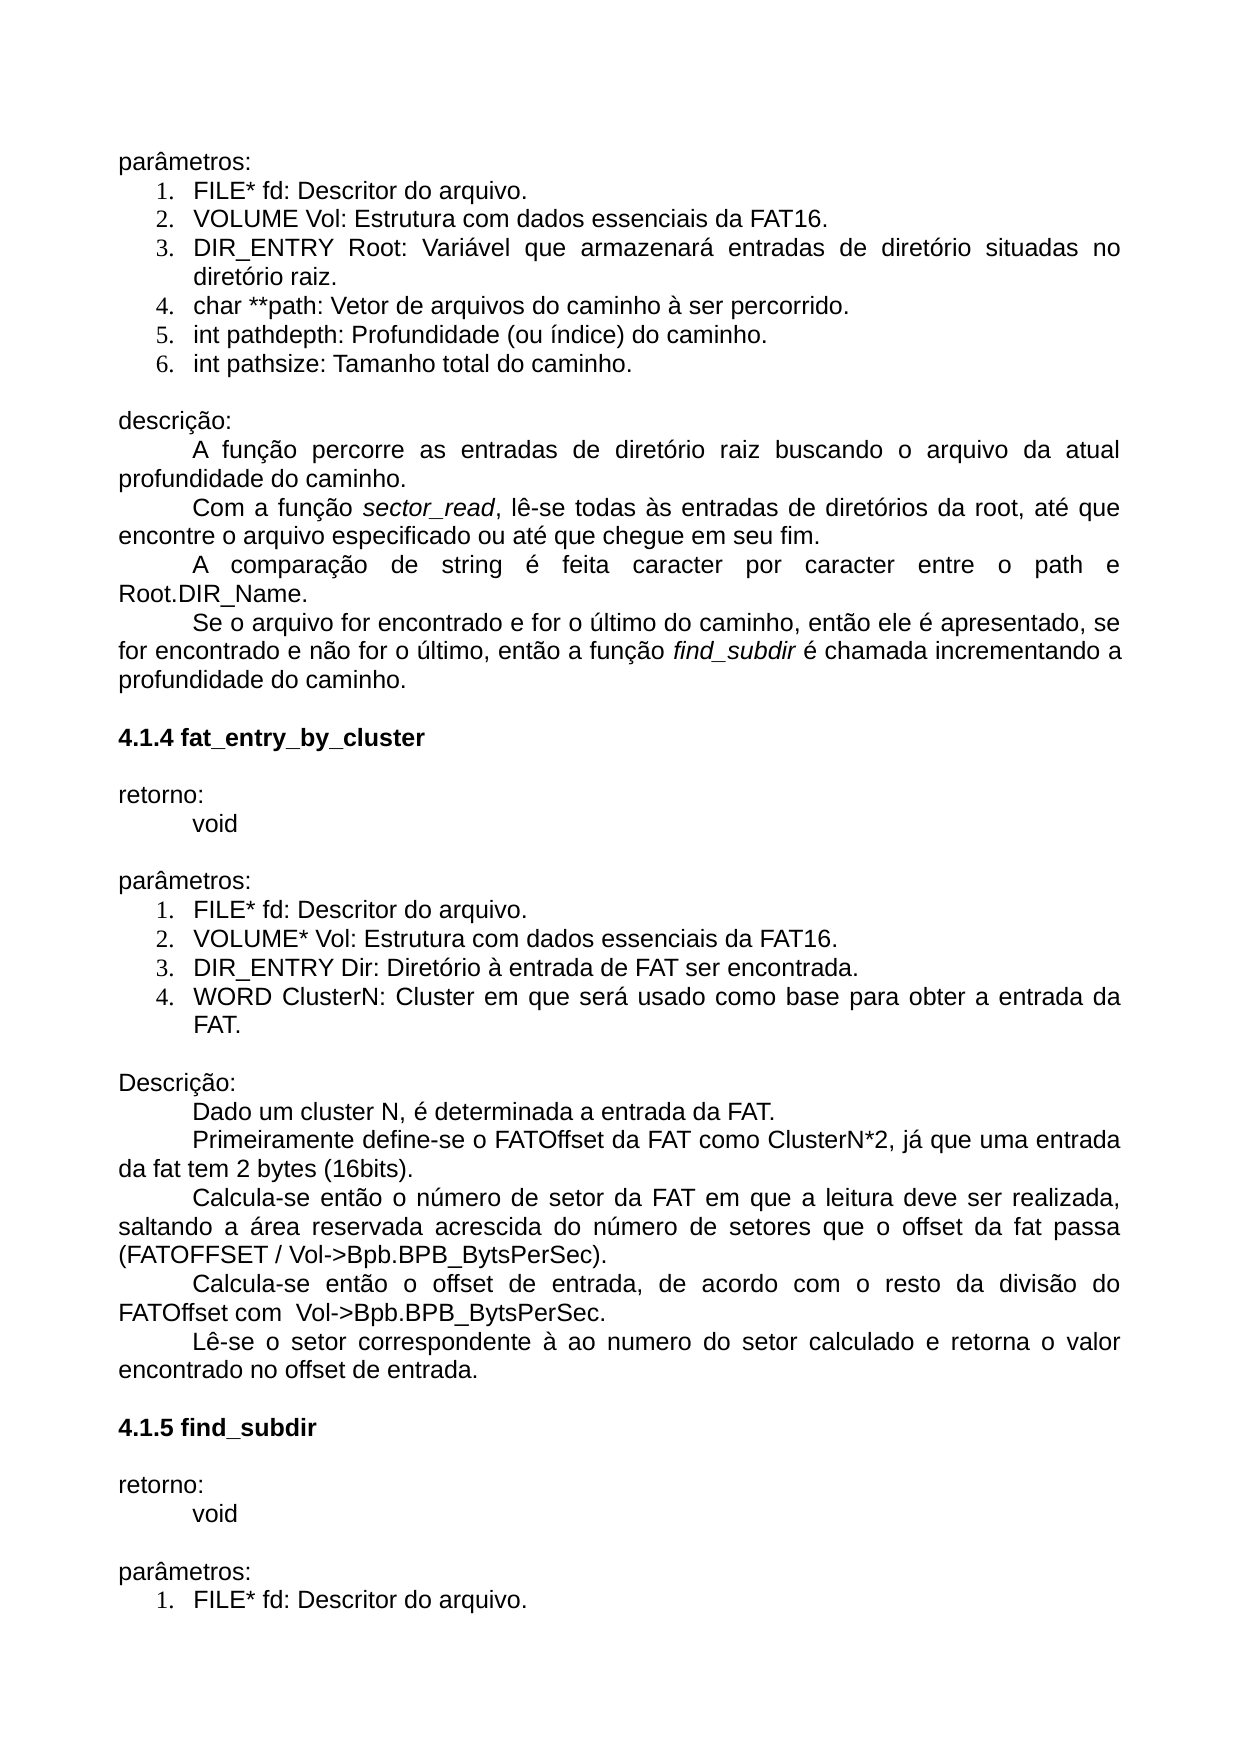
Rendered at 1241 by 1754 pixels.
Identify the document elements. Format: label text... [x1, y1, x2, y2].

text descrição: [118, 406, 1122, 435]
text parâmetros: [118, 147, 1122, 176]
text A função percorre as entradas de diretório raiz buscando o arquivo da atual profundidade do caminho. [118, 435, 1122, 492]
text Primeiramente define-se o FATOffset da FAT como ClusterN*2, já que uma entrada da fat tem 2 bytes (16bits). [118, 1125, 1122, 1183]
list DIR_ENTRY Dir: Diretório à entrada de FAT ser encontrada. [156, 953, 1122, 982]
text Calcula-se então o offset de entrada, de acordo com o resto da divisão do FATOffset com Vol->Bpb.BPB_BytsPerSec. [118, 1269, 1122, 1327]
text void [118, 809, 1122, 837]
list WORD ClusterN: Cluster em que será usado como base para obter a entrada da FAT. [156, 982, 1122, 1039]
text Dado um cluster N, é determinada a entrada da FAT. [118, 1097, 1122, 1125]
list VOLUME* Vol: Estrutura com dados essenciais da FAT16. [156, 924, 1122, 953]
text parâmetros: [118, 1557, 1122, 1585]
text retorno: [118, 780, 1122, 809]
text Calcula-se então o número de setor da FAT em que a leitura deve ser realizada, saltando a área reservada acrescida do número de setores que o offset da fat passa (FATOFFSET / Vol->Bpb.BPB_BytsPerSec). [118, 1183, 1122, 1269]
list FILE* fd: Descritor do arquivo. [156, 176, 1122, 204]
text parâmetros: [118, 866, 1122, 895]
list char **path: Vetor de arquivos do caminho à ser percorrido. [156, 291, 1122, 320]
text Lê-se o setor correspondente à ao numero do setor calculado e retorna o valor encontrado no offset de entrada. [118, 1327, 1122, 1384]
list FILE* fd: Descritor do arquivo. [156, 895, 1122, 924]
text Com a função sector_read, lê-se todas às entradas de diretórios da root, até que encontre o arquivo especificado ou até que chegue em seu fim. [118, 492, 1122, 550]
text 4.1.5 find_subdir [118, 1413, 1122, 1442]
text Descrição: [118, 1068, 1122, 1097]
text 4.1.4 fat_entry_by_cluster [118, 722, 1122, 751]
text void [118, 1499, 1122, 1528]
list DIR_ENTRY Root: Variável que armazenará entradas de diretório situadas no diretório raiz. [156, 233, 1122, 291]
text A comparação de string é feita caracter por caracter entre o path e Root.DIR_Name. [118, 550, 1122, 607]
text Se o arquivo for encontrado e for o último do caminho, então ele é apresentado, se for encontrado e não for o último, então a função find_subdir é chamada incrementando a profundidade do caminho. [118, 607, 1122, 694]
list int pathsize: Tamanho total do caminho. [156, 349, 1122, 377]
list VOLUME Vol: Estrutura com dados essenciais da FAT16. [156, 204, 1122, 233]
list FILE* fd: Descritor do arquivo. [156, 1585, 1122, 1614]
list int pathdepth: Profundidade (ou índice) do caminho. [156, 320, 1122, 349]
text retorno: [118, 1470, 1122, 1499]
